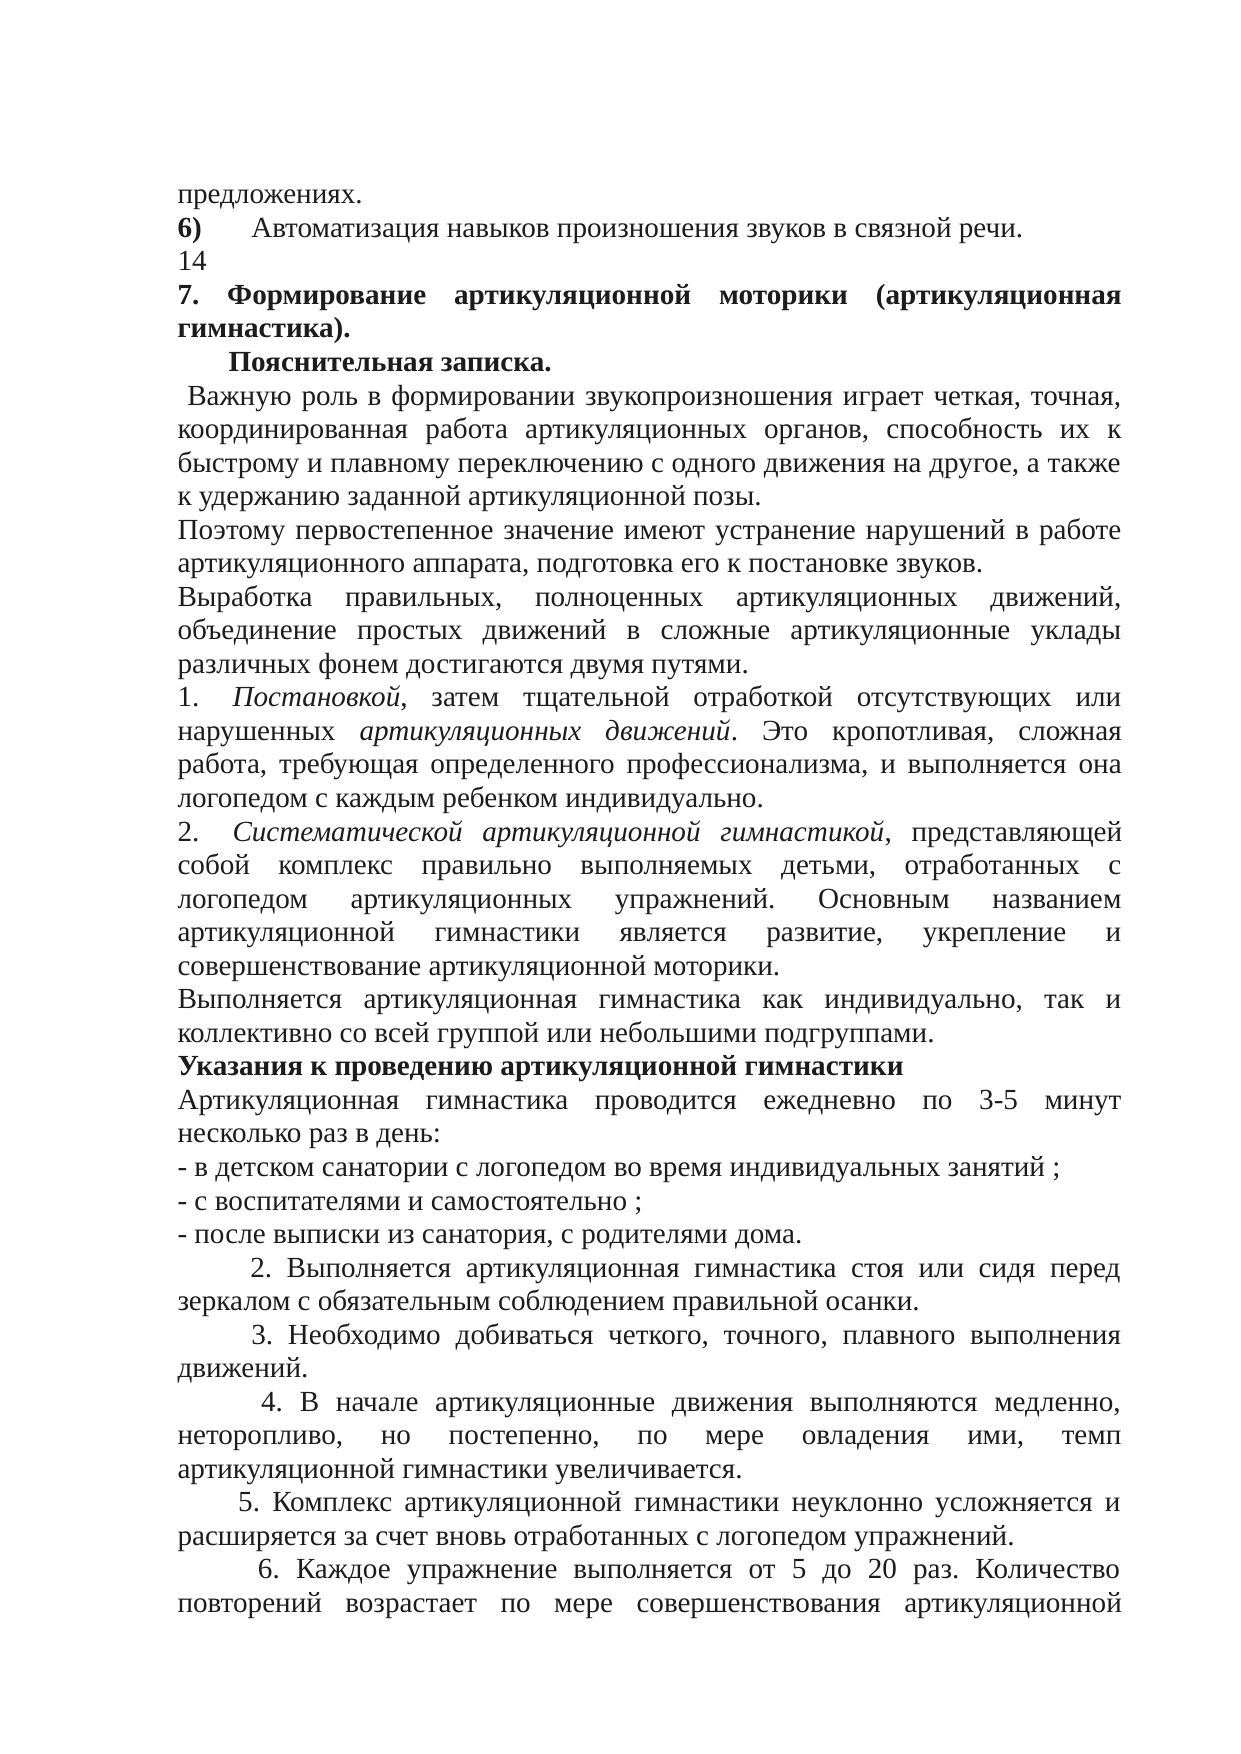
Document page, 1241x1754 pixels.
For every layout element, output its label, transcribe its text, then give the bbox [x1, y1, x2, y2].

list Автоматизация навыков произношения звуков в связной речи. [177, 210, 1122, 243]
text 7. Формирование артикуляционной моторики (артикуляционная гимнастика). [177, 277, 1122, 344]
text Важную роль в формировании звукопроизношения играет четкая, точная, координированная работа артикуляционных органов, способность их к быстрому и плавному переключению с одного движения на другое, а также к удержанию заданной артикуляционной позы. [177, 378, 1122, 512]
text - с воспитателями и самостоятельно ; [177, 1183, 1122, 1216]
list предложениях. [177, 176, 1122, 210]
text 2. Выполняется артикуляционная гимнастика стоя или сидя перед зеркалом с обязательным соблюдением правильной осанки. [177, 1250, 1122, 1317]
text - в детском санатории с логопедом во время индивидуальных занятий ; [177, 1149, 1122, 1183]
text 14 [177, 243, 1122, 277]
list Систематической артикуляционной гимнастикой, представляющей собой комплекс правильно выполняемых детьми, отработанных с логопедом артикуляционных упражнений. Основным названием артикуляционной гимнастики является развитие, укрепление и совершенствование артикуляционной моторики. [177, 814, 1122, 981]
text Артикуляционная гимнастика проводится ежедневно по 3-5 минут несколько раз в день: [177, 1082, 1122, 1149]
text 4. В начале артикуляционные движения выполняются медленно, неторопливо, но постепенно, по мере овладения ими, темп артикуляционной гимнастики увеличивается. [177, 1384, 1122, 1484]
text - после выписки из санатория, с родителями дома. [177, 1216, 1122, 1250]
text Выработка правильных, полноценных артикуляционных движений, объединение простых движений в сложные артикуляционные уклады различных фонем достигаются двумя путями. [177, 579, 1122, 679]
text 5. Комплекс артикуляционной гимнастики неуклонно усложняется и расширяется за счет вновь отработанных с логопедом упражнений. [177, 1484, 1122, 1552]
text Пояснительная записка. [177, 344, 1122, 378]
text 3. Необходимо добиваться четкого, точного, плавного выполнения движений. [177, 1317, 1122, 1384]
text Поэтому первостепенное значение имеют устранение нарушений в работе артикуляционного аппарата, подготовка его к постановке звуков. [177, 512, 1122, 579]
list Постановкой, затем тщательной отработкой отсутствующих или нарушенных артикуляционных движений. Это кропотливая, сложная работа, требующая определенного профессионализма, и выполняется она логопедом с каждым ребенком индивидуально. [177, 679, 1122, 814]
text 6. Каждое упражнение выполняется от 5 до 20 раз. Количество повторений возрастает по мере совершенствования артикуляционной [177, 1552, 1122, 1619]
text Указания к проведению артикуляционной гимнастики [177, 1048, 1122, 1082]
text Выполняется артикуляционная гимнастика как индивидуально, так и коллективно со всей группой или небольшими подгруппами. [177, 981, 1122, 1048]
